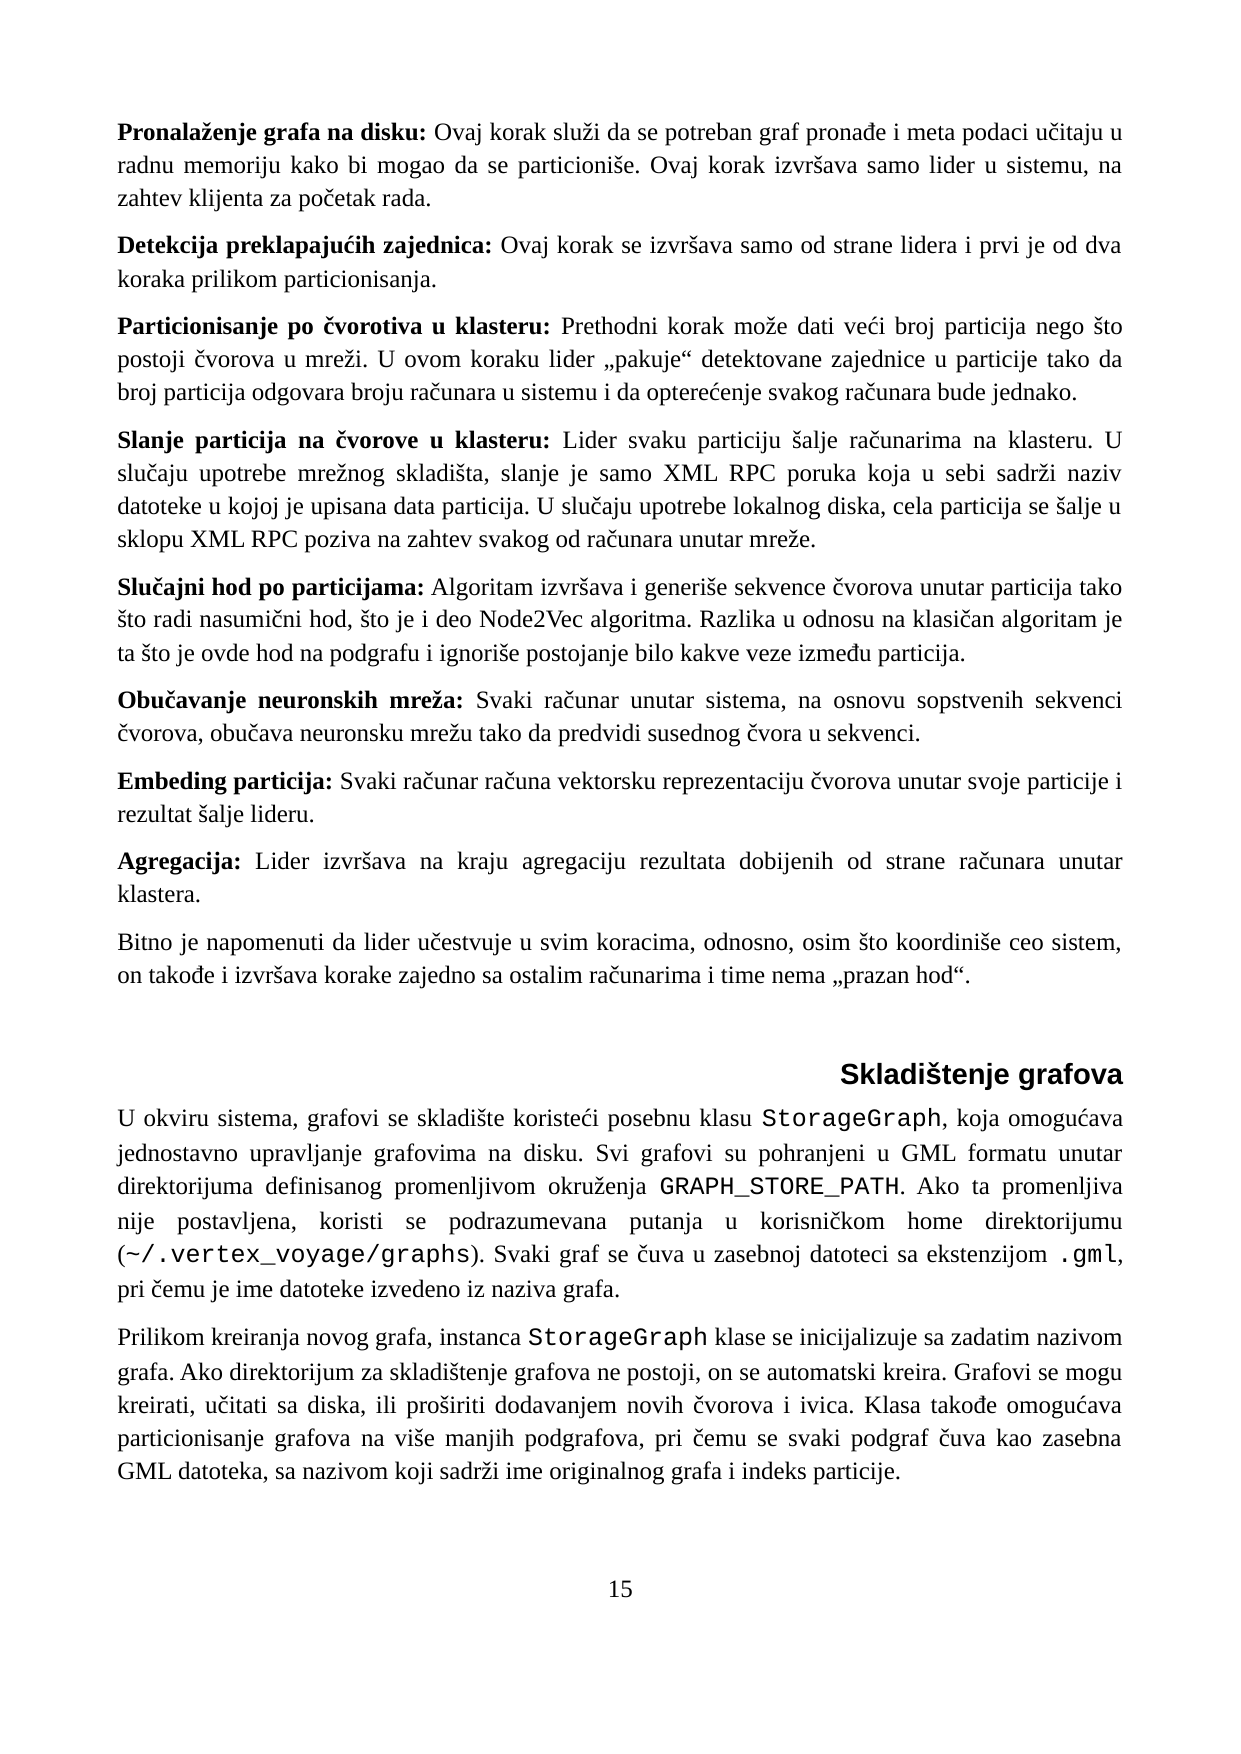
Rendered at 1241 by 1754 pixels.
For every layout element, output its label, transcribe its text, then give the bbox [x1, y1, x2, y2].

text U okviru sistema, grafovi se skladište koristeći posebnu klasu StorageGraph, koja omogućava jednostavno upravljanje grafovima na disku. Svi grafovi su pohranjeni u GML formatu unutar direktorijuma definisanog promenljivom okruženja GRAPH_STORE_PATH. Ako ta promenljiva nije postavljena, koristi se podrazumevana putanja u korisničkom home direktorijumu (~/.vertex_voyage/graphs). Svaki graf se čuva u zasebnoj datoteci sa ekstenzijom .gml, pri čemu je ime datoteke izvedeno iz naziva grafa. [117, 1103, 1123, 1303]
subtitle Skladištenje grafova [117, 1057, 1123, 1091]
text Bitno je napomenuti da lider učestvuje u svim koracima, odnosno, osim što koordiniše ceo sistem, on takođe i izvršava korake zajedno sa ostalim računarima i time nema „prazan hod“. [117, 927, 1123, 989]
text Particionisanje po čvorotiva u klasteru: Prethodni korak može dati veći broj particija nego što postoji čvorova u mreži. U ovom koraku lider „pakuje“ detektovane zajednice u particije tako da broj particija odgovara broju računara u sistemu i da opterećenje svakog računara bude jednako. [117, 311, 1123, 406]
text Pronalaženje grafa na disku: Ovaj korak služi da se potreban graf pronađe i meta podaci učitaju u radnu memoriju kako bi mogao da se particioniše. Ovaj korak izvršava samo lider u sistemu, na zahtev klijenta za početak rada. [117, 117, 1123, 212]
text Embeding particija: Svaki računar računa vektorsku reprezentaciju čvorova unutar svoje particije i rezultat šalje lideru. [117, 766, 1123, 828]
text Detekcija preklapajućih zajednica: Ovaj korak se izvršava samo od strane lidera i prvi je od dva koraka prilikom particionisanja. [117, 231, 1123, 292]
text Prilikom kreiranja novog grafa, instanca StorageGraph klase se inicijalizuje sa zadatim nazivom grafa. Ako direktorijum za skladištenje grafova ne postoji, on se automatski kreira. Grafovi se mogu kreirati, učitati sa diska, ili proširiti dodavanjem novih čvorova i ivica. Klasa takođe omogućava particionisanje grafova na više manjih podgrafova, pri čemu se svaki podgraf čuva kao zasebna GML datoteka, sa nazivom koji sadrži ime originalnog grafa i indeks particije. [117, 1322, 1123, 1484]
text Agregacija: Lider izvršava na kraju agregaciju rezultata dobijenih od strane računara unutar klastera. [117, 846, 1123, 908]
text Slučajni hod po particijama: Algoritam izvršava i generiše sekvence čvorova unutar particija tako što radi nasumični hod, što je i deo Node2Vec algoritma. Razlika u odnosu na klasičan algoritam je ta što je ovde hod na podgrafu i ignoriše postojanje bilo kakve veze između particija. [117, 572, 1123, 666]
text Slanje particija na čvorove u klasteru: Lider svaku particiju šalje računarima na klasteru. U slučaju upotrebe mrežnog skladišta, slanje je samo XML RPC poruka koja u sebi sadrži naziv datoteke u kojoj je upisana data particija. U slučaju upotrebe lokalnog diska, cela particija se šalje u sklopu XML RPC poziva na zahtev svakog od računara unutar mreže. [117, 425, 1123, 553]
text Obučavanje neuronskih mreža: Svaki računar unutar sistema, na osnovu sopstvenih sekvenci čvorova, obučava neuronsku mrežu tako da predvidi susednog čvora u sekvenci. [117, 685, 1123, 747]
